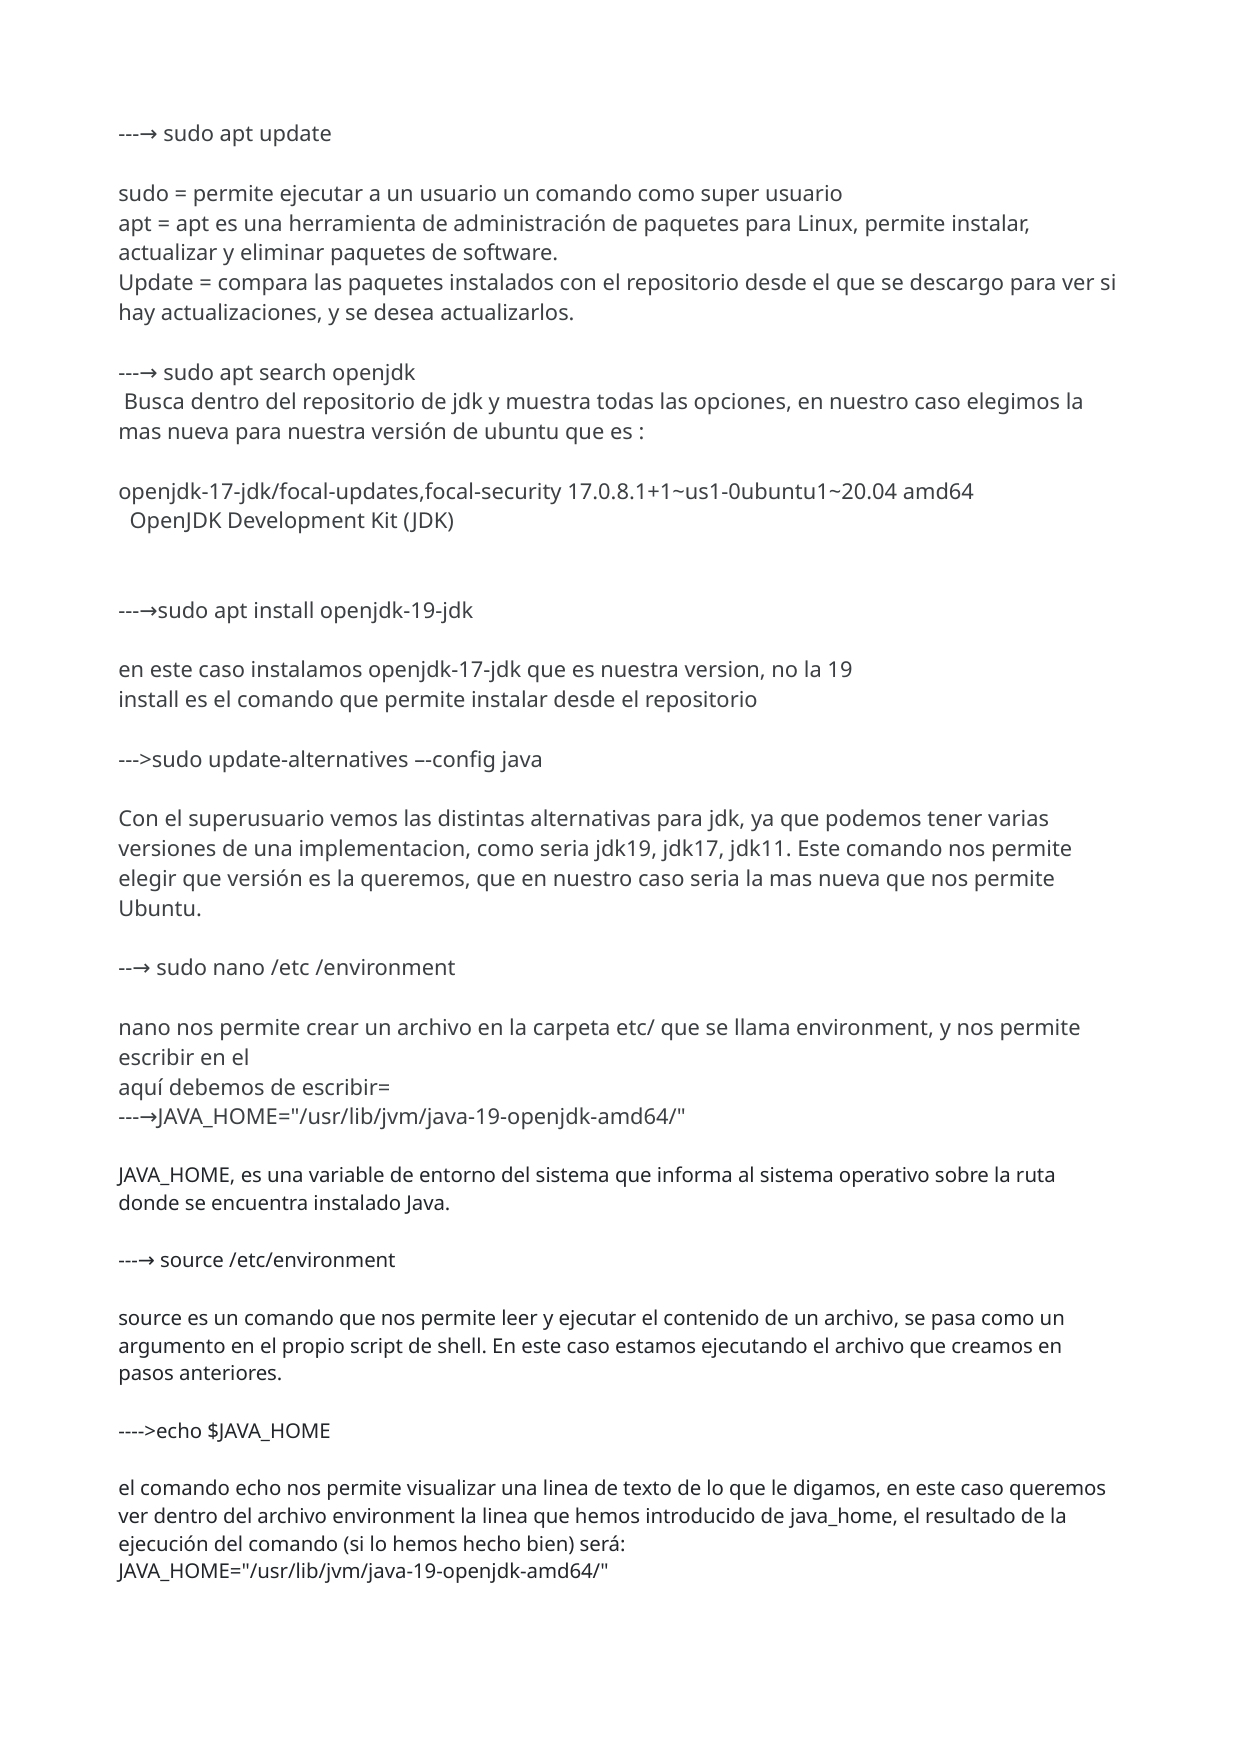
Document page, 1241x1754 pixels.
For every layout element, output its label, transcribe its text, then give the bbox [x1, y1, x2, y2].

text openjdk-17-jdk/focal-updates,focal-security 17.0.8.1+1~us1-0ubuntu1~20.04 amd64 [118, 476, 1122, 505]
text ---→ sudo apt update [118, 118, 1122, 148]
text en este caso instalamos openjdk-17-jdk que es nuestra version, no la 19 [118, 654, 1122, 684]
text Busca dentro del repositorio de jdk y muestra todas las opciones, en nuestro caso elegimos la mas nueva para nuestra versión de ubuntu que es : [118, 386, 1122, 446]
text --->sudo update-alternatives –-config java [118, 744, 1122, 773]
text nano nos permite crear un archivo en la carpeta etc/ que se llama environment, y nos permite escribir en el [118, 1012, 1122, 1071]
text install es el comando que permite instalar desde el repositorio [118, 684, 1122, 714]
text JAVA_HOME, es una variable de entorno del sistema que informa al sistema operativo sobre la ruta donde se encuentra instalado Java. [118, 1161, 1122, 1216]
text apt = apt es una herramienta de administración de paquetes para Linux, permite instalar, actualizar y eliminar paquetes de software. [118, 207, 1122, 267]
text Con el superusuario vemos las distintas alternativas para jdk, ya que podemos tener varias versiones de una implementacion, como seria jdk19, jdk17, jdk11. Este comando nos permite elegir que versión es la queremos, que en nuestro caso seria la mas nueva que nos permite Ubuntu. [118, 803, 1122, 922]
text source es un comando que nos permite leer y ejecutar el contenido de un archivo, se pasa como un argumento en el propio script de shell. En este caso estamos ejecutando el archivo que creamos en pasos anteriores. [118, 1303, 1122, 1387]
text --→ sudo nano /etc /environment [118, 952, 1122, 982]
text ---→ sudo apt search openjdk [118, 356, 1122, 386]
text ---→sudo apt install openjdk-19-jdk [118, 595, 1122, 624]
text Update = compara las paquetes instalados con el repositorio desde el que se descargo para ver si hay actualizaciones, y se desea actualizarlos. [118, 267, 1122, 327]
text JAVA_HOME="/usr/lib/jvm/java-19-openjdk-amd64/" [118, 1557, 1122, 1585]
text aquí debemos de escribir= [118, 1071, 1122, 1101]
text ---→JAVA_HOME="/usr/lib/jvm/java-19-openjdk-amd64/" [118, 1101, 1122, 1131]
text el comando echo nos permite visualizar una linea de texto de lo que le digamos, en este caso queremos ver dentro del archivo environment la linea que hemos introducido de java_home, el resultado de la ejecución del comando (si lo hemos hecho bien) será: [118, 1474, 1122, 1557]
text OpenJDK Development Kit (JDK) [118, 505, 1122, 535]
text sudo = permite ejecutar a un usuario un comando como super usuario [118, 178, 1122, 207]
text ---->echo $JAVA_HOME [118, 1416, 1122, 1444]
text ---→ source /etc/environment [118, 1246, 1122, 1274]
